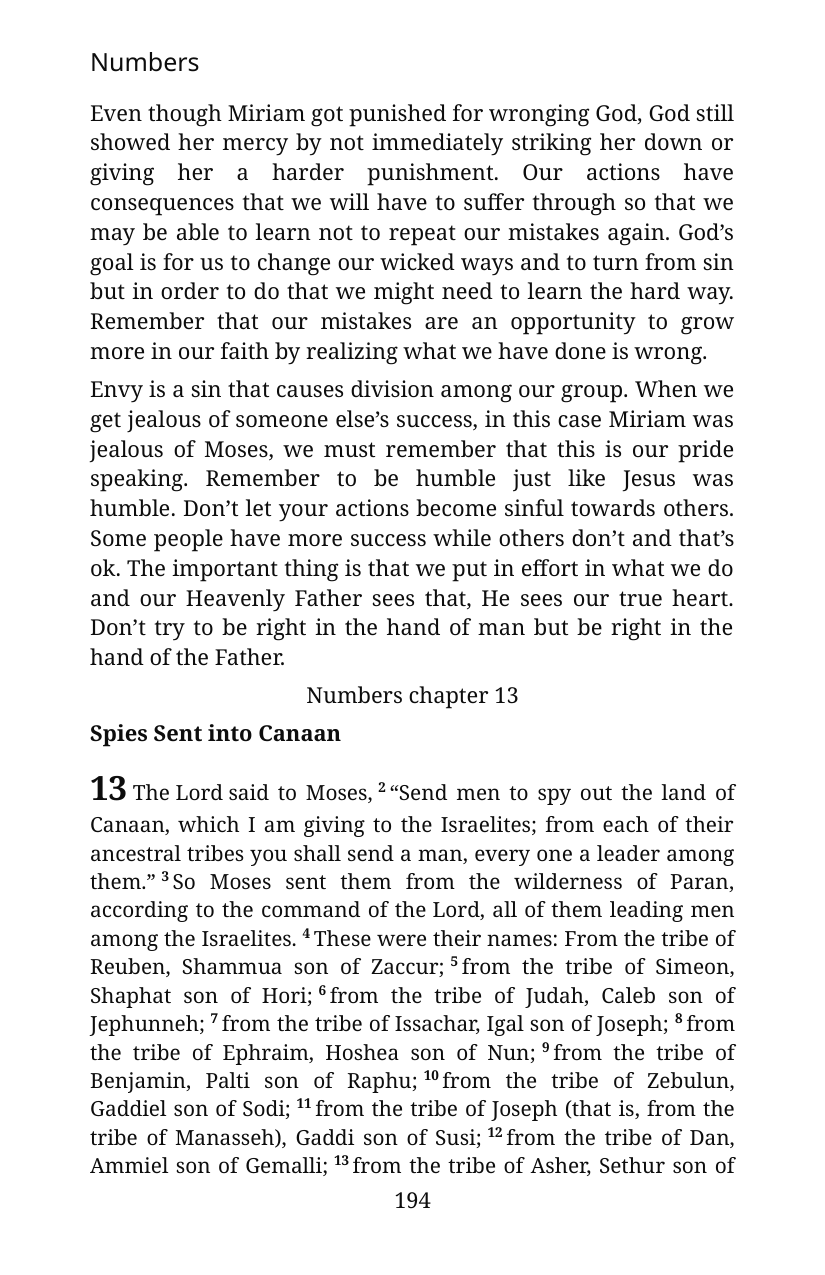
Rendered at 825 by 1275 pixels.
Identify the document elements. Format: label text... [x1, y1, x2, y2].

text Envy is a sin that causes division among our group. When we get jealous of someone else’s success, in this case Miriam was jealous of Moses, we must remember that this is our pride speaking. Remember to be humble just like Jesus was humble. Don’t let your actions become sinful towards others. Some people have more success while others don’t and that’s ok. The important thing is that we put in effort in what we do and our Heavenly Father sees that, He sees our true heart. Don’t try to be right in the hand of man but be right in the hand of the Father. [90, 374, 735, 672]
text Spies Sent into Canaan [90, 718, 735, 748]
text Even though Miriam got punished for wronging God, God still showed her mercy by not immediately striking her down or giving her a harder punishment. Our actions have consequences that we will have to suffer through so that we may be able to learn not to repeat our mistakes again. God’s goal is for us to change our wicked ways and to turn from sin but in order to do that we might need to learn the hard way. Remember that our mistakes are an opportunity to grow more in our faith by realizing what we have done is wrong. [90, 97, 735, 366]
text 13 The Lord said to Moses, 2 “Send men to spy out the land of Canaan, which I am giving to the Israelites; from each of their ancestral tribes you shall send a man, every one a leader among them.” 3 So Moses sent them from the wilderness of Paran, according to the command of the Lord, all of them leading men among the Israelites. 4 These were their names: From the tribe of Reuben, Shammua son of Zaccur; 5 from the tribe of Simeon, Shaphat son of Hori; 6 from the tribe of Judah, Caleb son of Jephunneh; 7 from the tribe of Issachar, Igal son of Joseph; 8 from the tribe of Ephraim, Hoshea son of Nun; 9 from the tribe of Benjamin, Palti son of Raphu; 10 from the tribe of Zebulun, Gaddiel son of Sodi; 11 from the tribe of Joseph (that is, from the tribe of Manasseh), Gaddi son of Susi; 12 from the tribe of Dan, Ammiel son of Gemalli; 13 from the tribe of Asher, Sethur son of [90, 765, 735, 1180]
text Numbers chapter 13 [90, 680, 735, 710]
